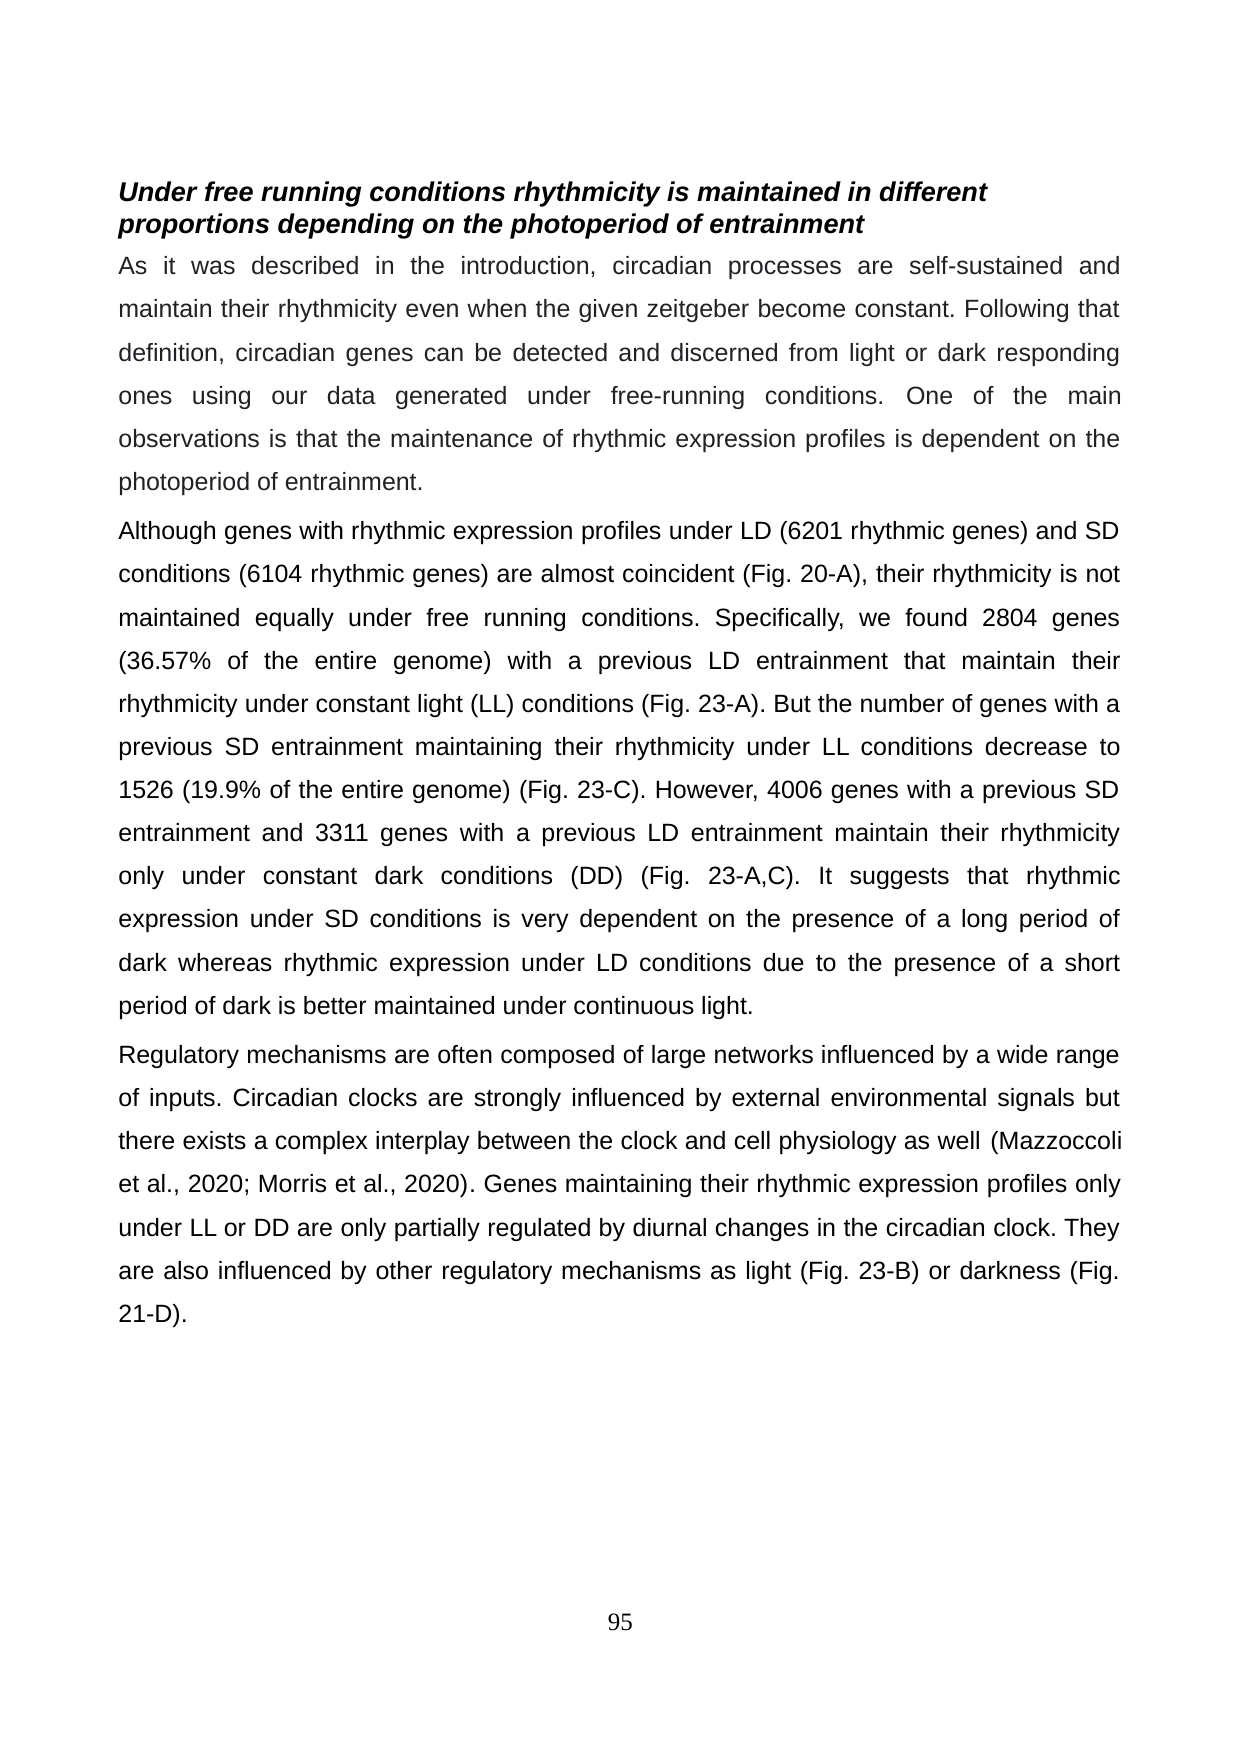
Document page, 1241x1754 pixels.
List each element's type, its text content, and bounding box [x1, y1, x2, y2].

text Regulatory mechanisms are often composed of large networks influenced by a wide range of inputs. Circadian clocks are strongly influenced by external environmental signals but there exists a complex interplay between the clock and cell physiology as well (Mazzoccoli et al., 2020; Morris et al., 2020)⁠. Genes maintaining their rhythmic expression profiles only under LL or DD are only partially regulated by diurnal changes in the circadian clock. They are also influenced by other regulatory mechanisms as light (Fig. 23-B) or darkness (Fig. 21-D). [118, 1040, 1122, 1327]
text As it was described in the introduction, circadian processes are self-sustained and maintain their rhythmicity even when the given zeitgeber become constant. Following that definition, circadian genes can be detected and discerned from light or dark responding ones using our data generated under free-running conditions. One of the main observations is that the maintenance of rhythmic expression profiles is dependent on the photoperiod of entrainment. [118, 251, 1122, 496]
text Although genes with rhythmic expression profiles under LD (6201 rhythmic genes) and SD conditions (6104 rhythmic genes) are almost coincident (Fig. 20-A), their rhythmicity is not maintained equally under free running conditions. Specifically, we found 2804 genes (36.57% of the entire genome) with a previous LD entrainment that maintain their rhythmicity under constant light (LL) conditions (Fig. 23-A). But the number of genes with a previous SD entrainment maintaining their rhythmicity under LL conditions decrease to 1526 (19.9% of the entire genome) (Fig. 23-C). However, 4006 genes with a previous SD entrainment and 3311 genes with a previous LD entrainment maintain their rhythmicity only under constant dark conditions (DD) (Fig. 23-A,C). It suggests that rhythmic expression under SD conditions is very dependent on the presence of a long period of dark whereas rhythmic expression under LD conditions due to the presence of a short period of dark is better maintained under continuous light. [118, 516, 1122, 1019]
subtitle Under free running conditions rhythmicity is maintained in different proportions depending on the photoperiod of entrainment [118, 176, 1122, 239]
